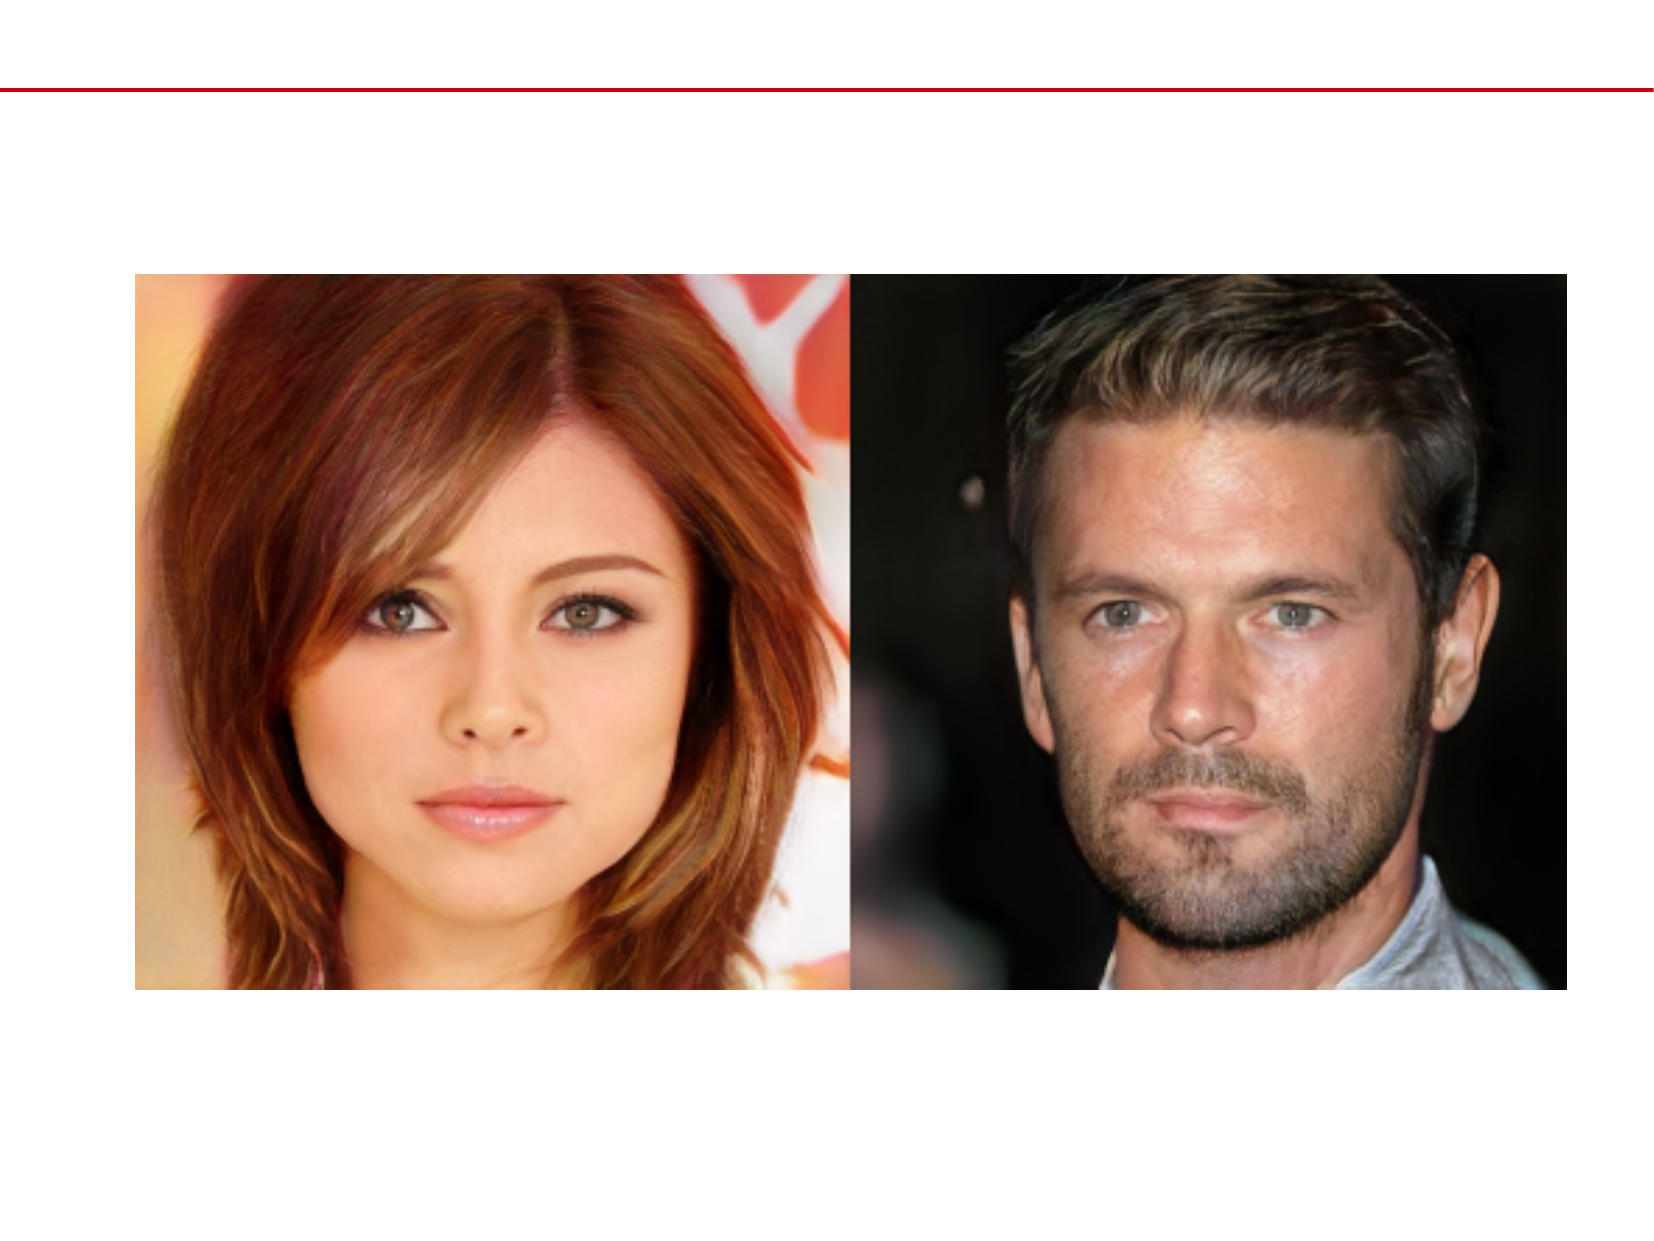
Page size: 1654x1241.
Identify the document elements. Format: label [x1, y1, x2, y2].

picture [135, 274, 1567, 991]
